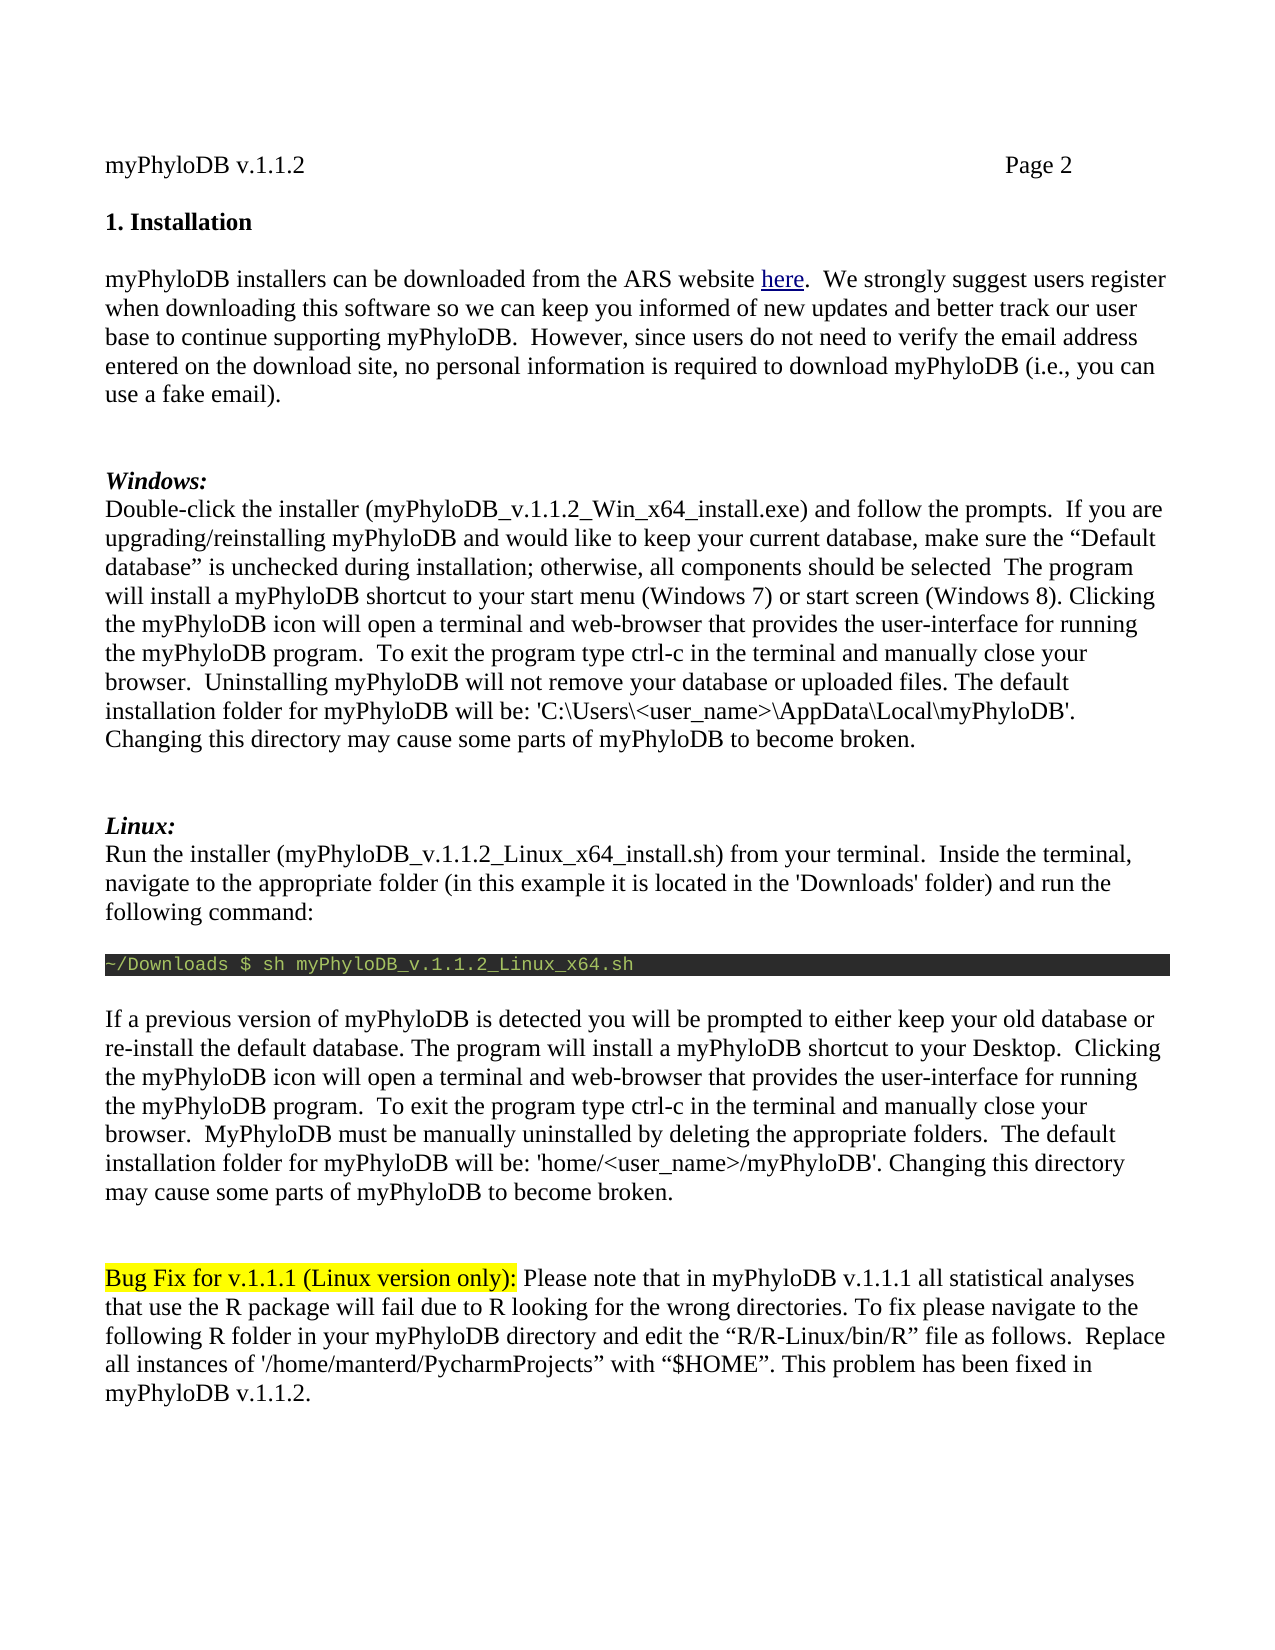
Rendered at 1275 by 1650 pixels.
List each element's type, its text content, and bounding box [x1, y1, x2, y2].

text Double-click the installer (myPhyloDB_v.1.1.2_Win_x64_install.exe) and follow the prompts. If you are upgrading/reinstalling myPhyloDB and would like to keep your current database, make sure the “Default database” is unchecked during installation; otherwise, all components should be selected The program will install a myPhyloDB shortcut to your start menu (Windows 7) or start screen (Windows 8). Clicking the myPhyloDB icon will open a terminal and web-browser that provides the user-interface for running the myPhyloDB program. To exit the program type ctrl-c in the terminal and manually close your browser. Uninstalling myPhyloDB will not remove your database or uploaded files. The default installation folder for myPhyloDB will be: 'C:\Users\<user_name>\AppData\Local\myPhyloDB'. Changing this directory may cause some parts of myPhyloDB to become broken. [105, 494, 1170, 753]
text ~/Downloads $ sh myPhyloDB_v.1.1.2_Linux_x64.sh [105, 954, 1170, 976]
text Linux: [105, 811, 1170, 839]
text myPhyloDB installers can be downloaded from the ARS website here. We strongly suggest users register when downloading this software so we can keep you informed of new updates and better track our user base to continue supporting myPhyloDB. However, since users do not need to verify the email address entered on the download site, no personal information is required to download myPhyloDB (i.e., you can use a fake email). [105, 264, 1170, 408]
text If a previous version of myPhyloDB is detected you will be prompted to either keep your old database or re-install the default database. The program will install a myPhyloDB shortcut to your Desktop. Clicking the myPhyloDB icon will open a terminal and web-browser that provides the user-interface for running the myPhyloDB program. To exit the program type ctrl-c in the terminal and manually close your browser. MyPhyloDB must be manually uninstalled by deleting the appropriate folders. The default installation folder for myPhyloDB will be: 'home/<user_name>/myPhyloDB'. Changing this directory may cause some parts of myPhyloDB to become broken. [105, 1004, 1170, 1206]
text Bug Fix for v.1.1.1 (Linux version only): Please note that in myPhyloDB v.1.1.1 all statistical analyses that use the R package will fail due to R looking for the wrong directories. To fix please navigate to the following R folder in your myPhyloDB directory and edit the “R/R-Linux/bin/R” file as follows. Replace all instances of '/home/manterd/PycharmProjects” with “$HOME”. This problem has been fixed in myPhyloDB v.1.1.2. [105, 1263, 1170, 1407]
text 1. Installation [105, 207, 1170, 236]
text Run the installer (myPhyloDB_v.1.1.2_Linux_x64_install.sh) from your terminal. Inside the terminal, navigate to the appropriate folder (in this example it is located in the 'Downloads' folder) and run the following command: [105, 839, 1170, 926]
text Windows: [105, 466, 1170, 494]
